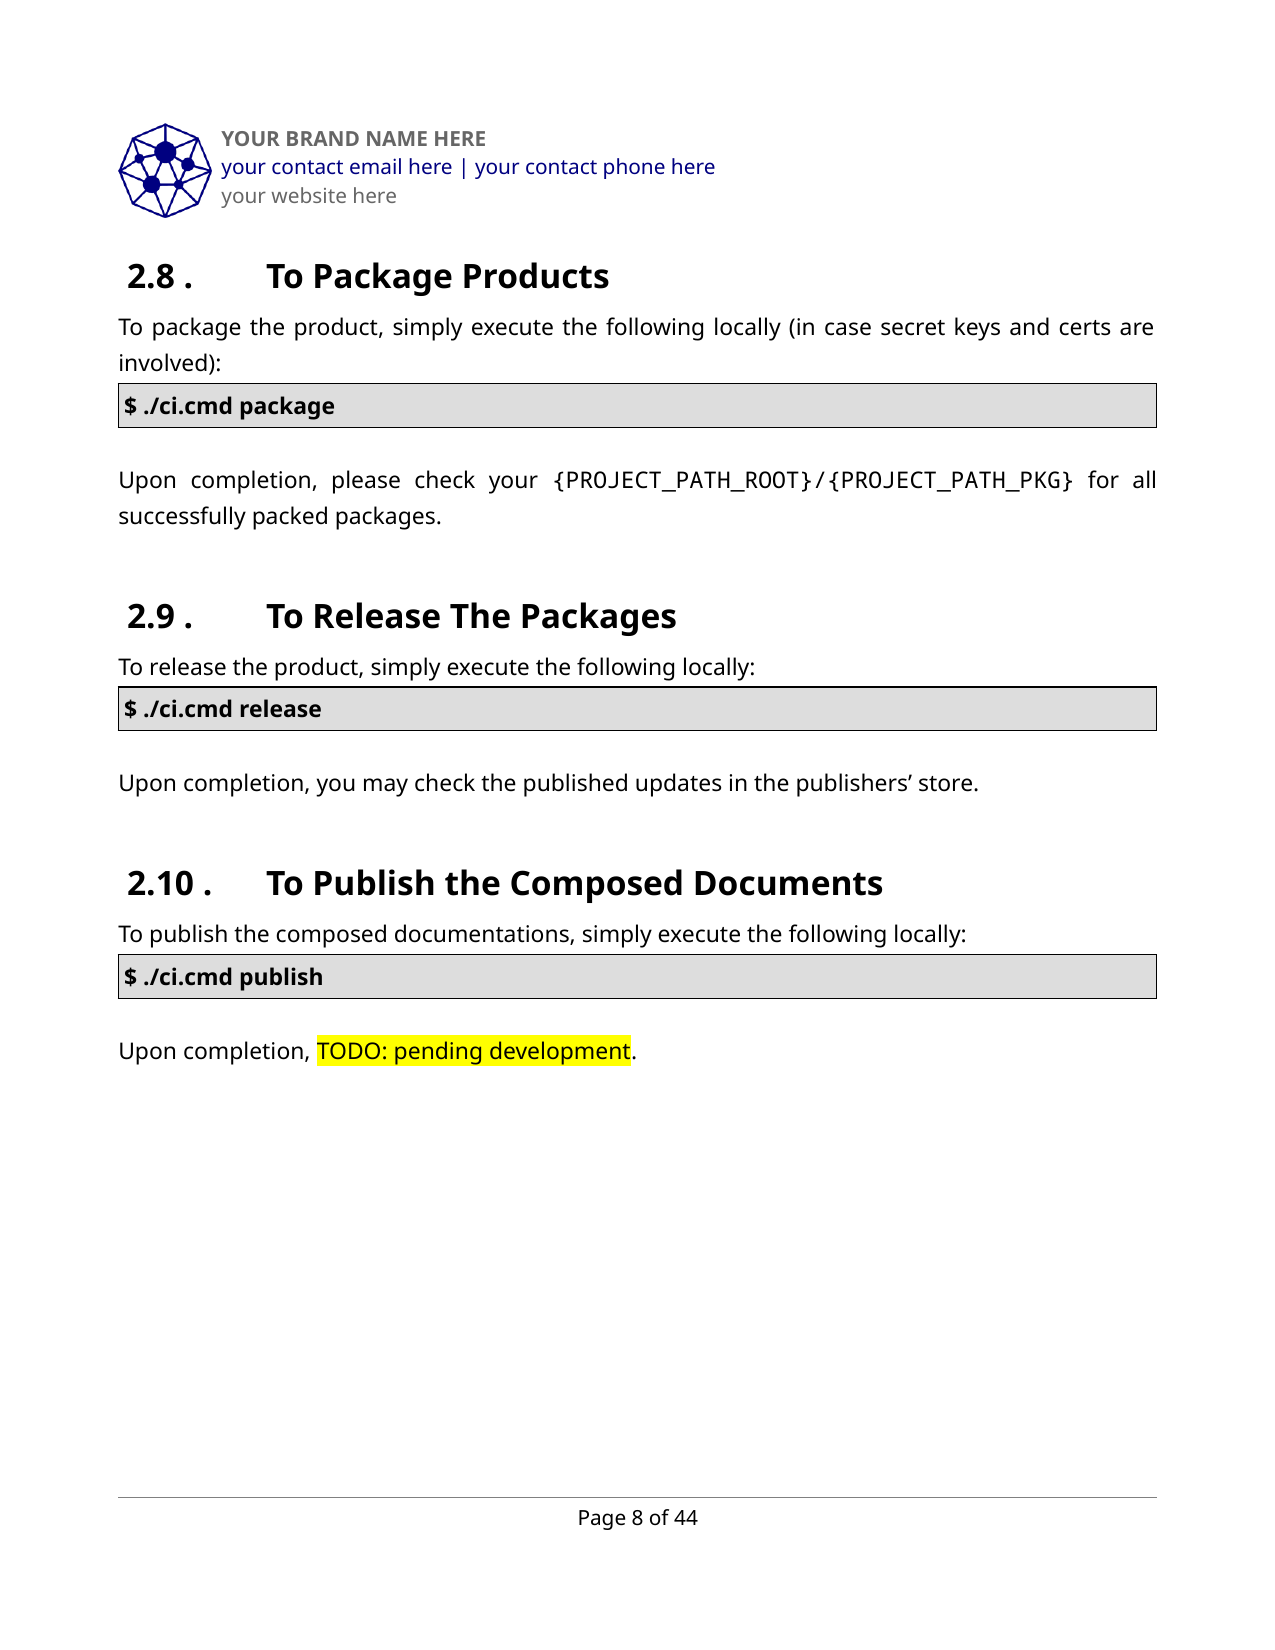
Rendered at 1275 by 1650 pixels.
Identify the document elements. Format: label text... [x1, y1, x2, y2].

table_header $ ./ci.cmd publish [119, 955, 1156, 998]
picture [118, 123, 212, 218]
text Upon completion, TODO: pending development. [118, 1035, 1157, 1066]
text To publish the composed documentations, simply execute the following locally: [118, 918, 1157, 949]
table_header $ ./ci.cmd package [119, 384, 1156, 427]
text To release the product, simply execute the following locally: [118, 651, 1157, 682]
text To package the product, simply execute the following locally (in case secret keys and certs are involved): [118, 311, 1157, 378]
subtitle To Release The Packages [118, 592, 1157, 638]
subtitle To Package Products [118, 253, 1157, 298]
subtitle To Publish the Composed Documents [118, 860, 1157, 906]
text Upon completion, please check your {PROJECT_PATH_ROOT}/{PROJECT_PATH_PKG} for all successfully packed packages. [118, 464, 1157, 531]
table_header $ ./ci.cmd release [119, 688, 1156, 730]
text Upon completion, you may check the published updates in the publishers’ store. [118, 767, 1157, 798]
